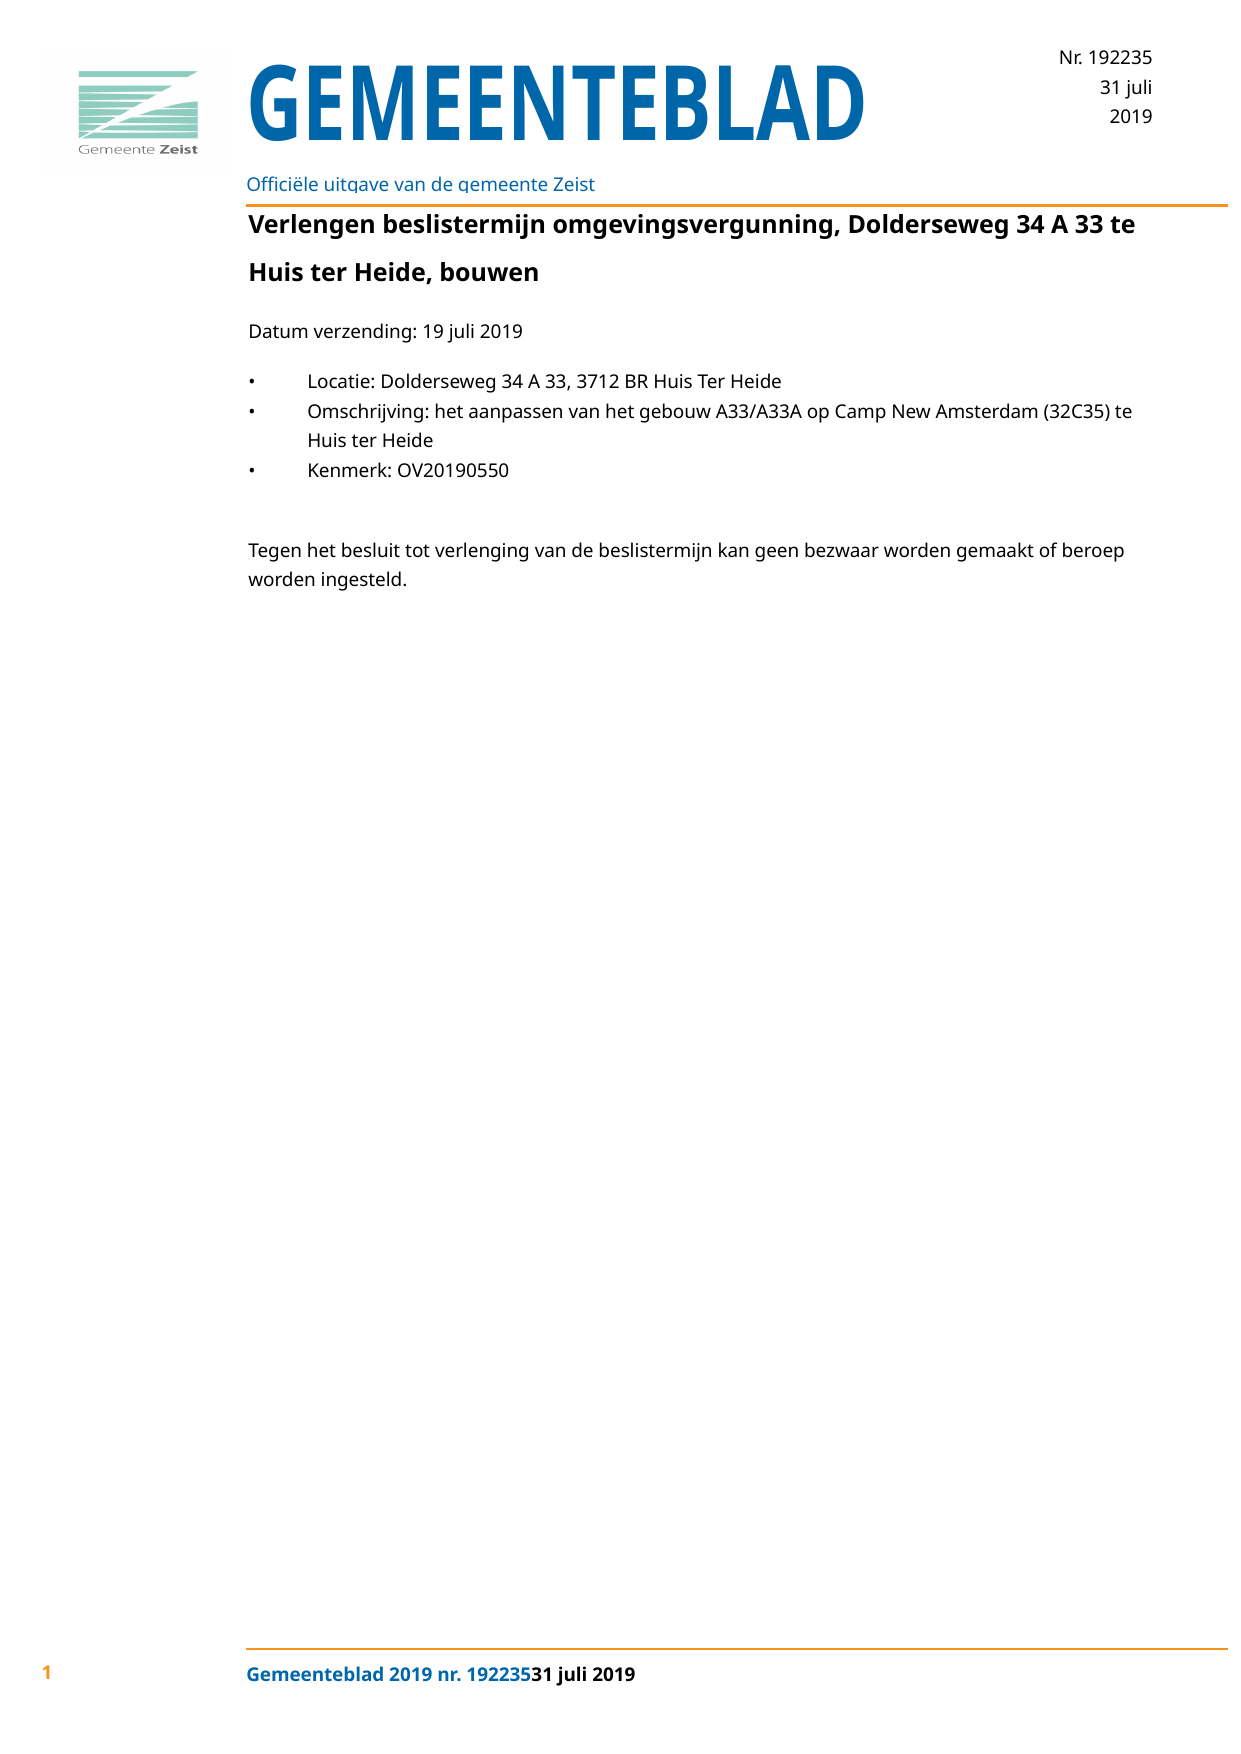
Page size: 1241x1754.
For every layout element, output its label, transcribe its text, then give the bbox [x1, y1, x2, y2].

text Datum verzending: 19 juli 2019 [248, 318, 1152, 344]
list Locatie: Dolderseweg 34 A 33, 3712 BR Huis Ter Heide [248, 368, 1152, 394]
list Omschrijving: het aanpassen van het gebouw A33/A33A op Camp New Amsterdam (32C35) te Huis ter Heide [248, 398, 1152, 453]
list Kenmerk: OV20190550 [248, 457, 1152, 483]
text Tegen het besluit tot verlenging van de beslistermijn kan geen bezwaar worden gemaakt of beroep worden ingesteld. [248, 537, 1152, 592]
text Verlengen beslistermijn omgevingsvergunning, Dolderseweg 34 A 33 te Huis ter Heide, bouwen [248, 207, 1152, 288]
picture [41, 47, 231, 172]
